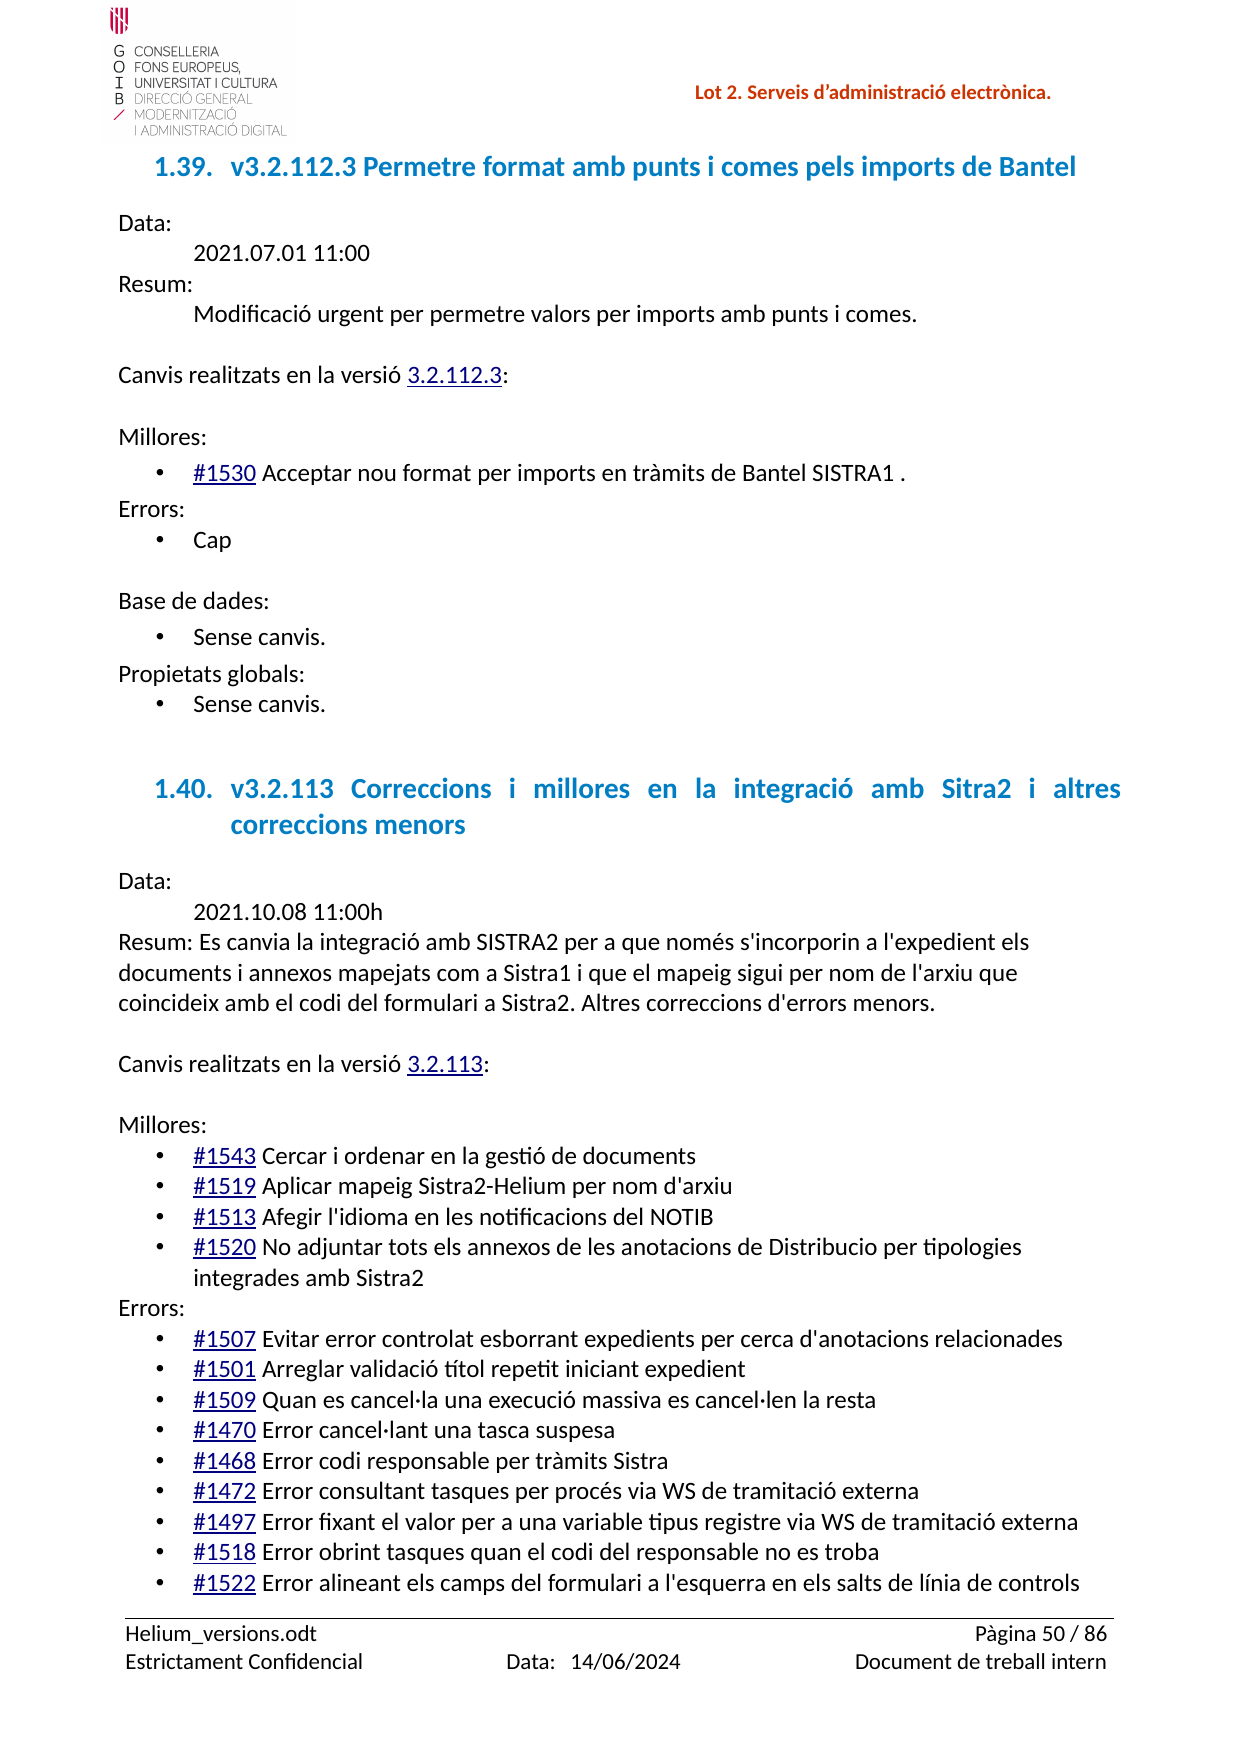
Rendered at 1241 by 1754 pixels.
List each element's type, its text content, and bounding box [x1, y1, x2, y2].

list #1519 Aplicar mapeig Sistra2-Helium per nom d'arxiu [156, 1170, 1122, 1201]
text Modificació urgent per permetre valors per imports amb punts i comes. [118, 298, 1122, 329]
list #1509 Quan es cancel·la una execució massiva es cancel·len la resta [156, 1384, 1122, 1414]
text Propietats globals: [118, 658, 1122, 688]
text Data: [118, 207, 1122, 237]
text Resum: Es canvia la integració amb SISTRA2 per a que només s'incorporin a l'expedient els documents i annexos mapejats com a Sistra1 i que el mapeig sigui per nom de l'arxiu que coincideix amb el codi del formulari a Sistra2. Altres correccions d'errors menors. [118, 926, 1122, 1018]
subtitle v3.2.113 Correccions i millores en la integració amb Sitra2 i altres correccions menors [153, 770, 1122, 841]
list #1472 Error consultant tasques per procés via WS de tramitació externa [156, 1476, 1122, 1506]
picture [100, 0, 297, 144]
list Sense canvis. [156, 622, 1122, 652]
text Base de dades: [118, 585, 1122, 616]
list #1520 No adjuntar tots els annexos de les anotacions de Distribucio per tipologies integrades amb Sistra2 [156, 1231, 1122, 1292]
list #1513 Afegir l'idioma en les notificacions del NOTIB [156, 1201, 1122, 1231]
text Canvis realitzats en la versió 3.2.112.3: [118, 359, 1122, 390]
list #1497 Error fixant el valor per a una variable tipus registre via WS de tramitació externa [156, 1506, 1122, 1537]
text Resum: [118, 268, 1122, 298]
list #1501 Arreglar validació títol repetit iniciant expedient [156, 1353, 1122, 1384]
text Canvis realitzats en la versió 3.2.113: [118, 1048, 1122, 1079]
list #1470 Error cancel·lant una tasca suspesa [156, 1414, 1122, 1445]
list #1518 Error obrint tasques quan el codi del responsable no es troba [156, 1537, 1122, 1567]
text Millores: [118, 1109, 1122, 1140]
list Sense canvis. [156, 688, 1122, 719]
list #1543 Cercar i ordenar en la gestió de documents [156, 1140, 1122, 1170]
text Data: [118, 865, 1122, 896]
list #1468 Error codi responsable per tràmits Sistra [156, 1445, 1122, 1476]
text Errors: [118, 493, 1122, 524]
list #1530 Acceptar nou format per imports en tràmits de Bantel SISTRA1 . [156, 457, 1122, 488]
list #1507 Evitar error controlat esborrant expedients per cerca d'anotacions relacionades [156, 1323, 1122, 1353]
text Errors: [118, 1292, 1122, 1323]
text Millores: [118, 421, 1122, 451]
text 2021.07.01 11:00 [118, 237, 1122, 268]
text 2021.10.08 11:00h [118, 896, 1122, 926]
list Cap [156, 524, 1122, 554]
list #1522 Error alineant els camps del formulari a l'esquerra en els salts de línia de controls [156, 1567, 1122, 1598]
subtitle v3.2.112.3 Permetre format amb punts i comes pels imports de Bantel [153, 148, 1122, 183]
